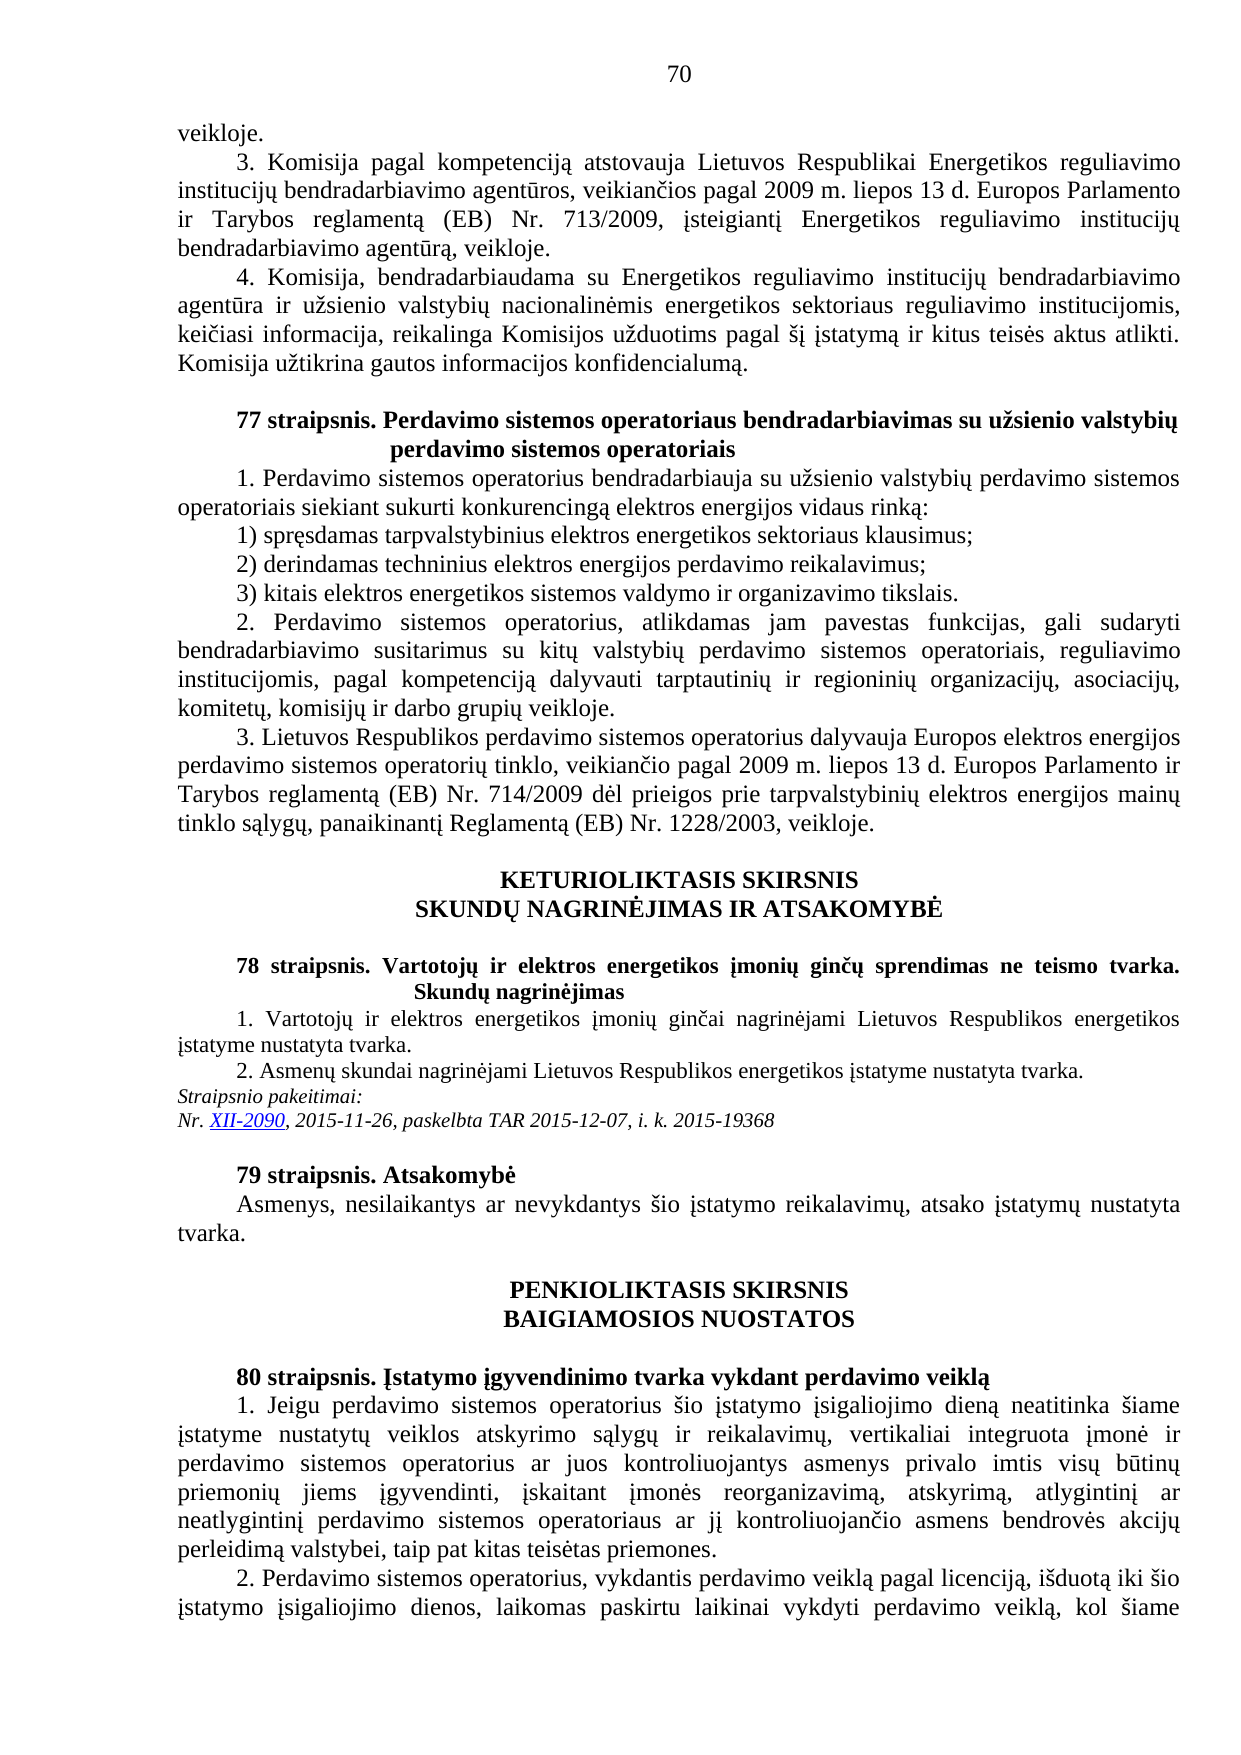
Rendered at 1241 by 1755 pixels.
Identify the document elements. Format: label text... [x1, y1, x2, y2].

text 77 straipsnis. Perdavimo sistemos operatoriaus bendradarbiavimas su užsienio valstybių perdavimo sistemos operatoriais [236, 406, 1181, 463]
text BAIGIAMOSIOS NUOSTATOS [177, 1304, 1181, 1333]
text veikloje. [177, 118, 1181, 147]
text 79 straipsnis. Atsakomybė [177, 1161, 1181, 1189]
text Straipsnio pakeitimai: [177, 1084, 1181, 1108]
text 3) kitais elektros energetikos sistemos valdymo ir organizavimo tikslais. [177, 578, 1181, 607]
text 3. Komisija pagal kompetenciją atstovauja Lietuvos Respublikai Energetikos reguliavimo institucijų bendradarbiavimo agentūros, veikiančios pagal 2009 m. liepos 13 d. Europos Parlamento ir Tarybos reglamentą (EB) Nr. 713/2009, įsteigiantį Energetikos reguliavimo institucijų bendradarbiavimo agentūrą, veikloje. [177, 147, 1181, 262]
text KETURIOLIKTASIS SKIRSNIS [177, 866, 1181, 894]
text 80 straipsnis. Įstatymo įgyvendinimo tvarka vykdant perdavimo veiklą [177, 1362, 1181, 1391]
text 1. Perdavimo sistemos operatorius bendradarbiauja su užsienio valstybių perdavimo sistemos operatoriais siekiant sukurti konkurencingą elektros energijos vidaus rinką: [177, 463, 1181, 521]
text Nr. XII-2090, 2015-11-26, paskelbta TAR 2015-12-07, i. k. 2015-19368 [177, 1108, 1181, 1132]
text PENKIOLIKTASIS SKIRSNIS [177, 1276, 1181, 1304]
text 78 straipsnis. Vartotojų ir elektros energetikos įmonių ginčų sprendimas ne teismo tvarka. Skundų nagrinėjimas [236, 952, 1181, 1004]
text 2) derindamas techninius elektros energijos perdavimo reikalavimus; [177, 549, 1181, 578]
text 1) spręsdamas tarpvalstybinius elektros energetikos sektoriaus klausimus; [177, 521, 1181, 549]
text 2. Perdavimo sistemos operatorius, vykdantis perdavimo veiklą pagal licenciją, išduotą iki šio įstatymo įsigaliojimo dienos, laikomas paskirtu laikinai vykdyti perdavimo veiklą, kol šiame [177, 1563, 1181, 1621]
text 4. Komisija, bendradarbiaudama su Energetikos reguliavimo institucijų bendradarbiavimo agentūra ir užsienio valstybių nacionalinėmis energetikos sektoriaus reguliavimo institucijomis, keičiasi informacija, reikalinga Komisijos užduotims pagal šį įstatymą ir kitus teisės aktus atlikti. Komisija užtikrina gautos informacijos konfidencialumą. [177, 262, 1181, 377]
text Asmenys, nesilaikantys ar nevykdantys šio įstatymo reikalavimų, atsako įstatymų nustatyta tvarka. [177, 1189, 1181, 1247]
text 3. Lietuvos Respublikos perdavimo sistemos operatorius dalyvauja Europos elektros energijos perdavimo sistemos operatorių tinklo, veikiančio pagal 2009 m. liepos 13 d. Europos Parlamento ir Tarybos reglamentą (EB) Nr. 714/2009 dėl prieigos prie tarpvalstybinių elektros energijos mainų tinklo sąlygų, panaikinantį Reglamentą (EB) Nr. 1228/2003, veikloje. [177, 722, 1181, 837]
text 1. Jeigu perdavimo sistemos operatorius šio įstatymo įsigaliojimo dieną neatitinka šiame įstatyme nustatytų veiklos atskyrimo sąlygų ir reikalavimų, vertikaliai integruota įmonė ir perdavimo sistemos operatorius ar juos kontroliuojantys asmenys privalo imtis visų būtinų priemonių jiems įgyvendinti, įskaitant įmonės reorganizavimą, atskyrimą, atlygintinį ar neatlygintinį perdavimo sistemos operatoriaus ar jį kontroliuojančio asmens bendrovės akcijų perleidimą valstybei, taip pat kitas teisėtas priemones. [177, 1391, 1181, 1563]
text SKUNDŲ NAGRINĖJIMAS IR ATSAKOMYBĖ [177, 894, 1181, 923]
text 1. Vartotojų ir elektros energetikos įmonių ginčai nagrinėjami Lietuvos Respublikos energetikos įstatyme nustatyta tvarka. [177, 1004, 1181, 1057]
text 2. Perdavimo sistemos operatorius, atlikdamas jam pavestas funkcijas, gali sudaryti bendradarbiavimo susitarimus su kitų valstybių perdavimo sistemos operatoriais, reguliavimo institucijomis, pagal kompetenciją dalyvauti tarptautinių ir regioninių organizacijų, asociacijų, komitetų, komisijų ir darbo grupių veikloje. [177, 607, 1181, 722]
text 2. Asmenų skundai nagrinėjami Lietuvos Respublikos energetikos įstatyme nustatyta tvarka. [177, 1057, 1181, 1084]
